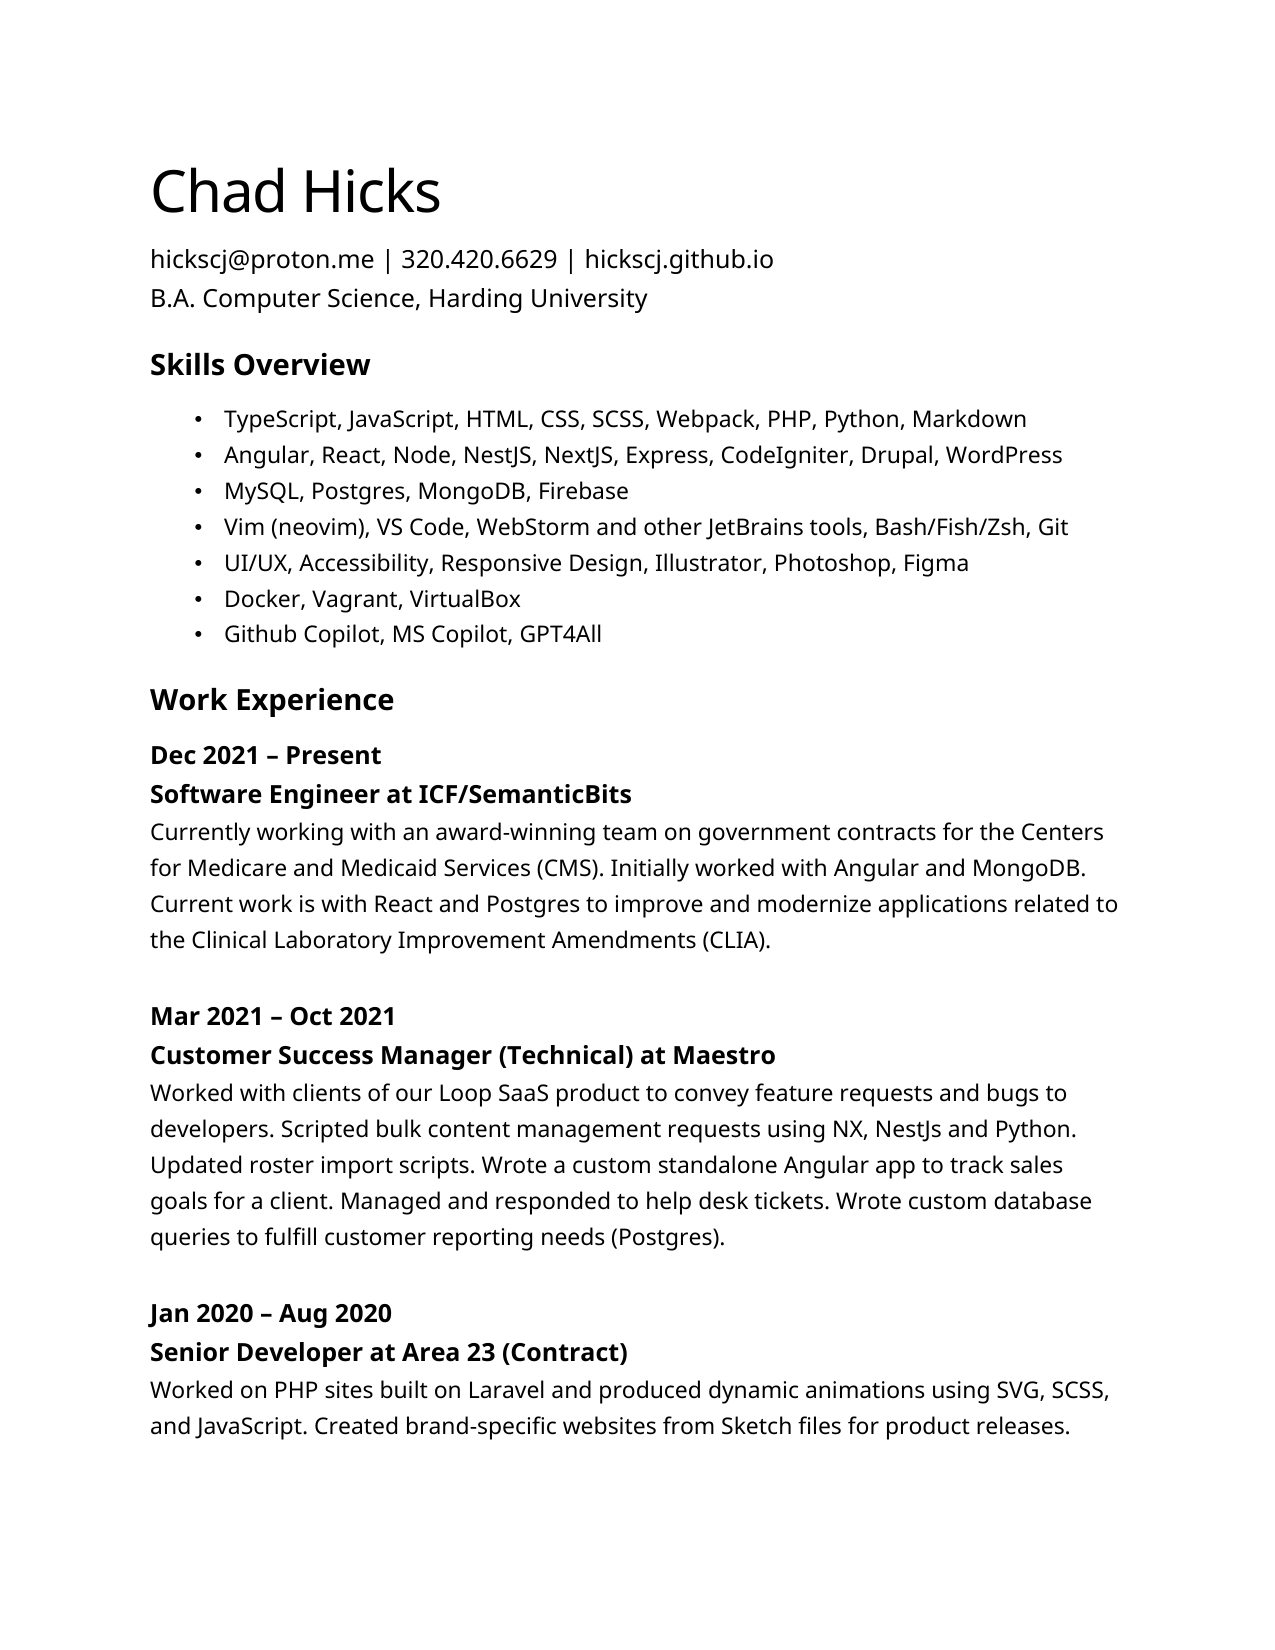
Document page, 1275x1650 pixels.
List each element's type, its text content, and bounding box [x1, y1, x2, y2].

list Docker, Vagrant, VirtualBox [194, 582, 1125, 614]
list Github Copilot, MS Copilot, GPT4All [194, 618, 1125, 650]
list Vim (neovim), VS Code, WebStorm and other JetBrains tools, Bash/Fish/Zsh, Git [194, 511, 1125, 542]
text B.A. Computer Science, Harding University [150, 281, 1125, 314]
subtitle Skills Overview [150, 345, 1125, 384]
text Worked on PHP sites built on Laravel and produced dynamic animations using SVG, SCSS, and JavaScript. Created brand-specific websites from Sketch files for product releases. [150, 1374, 1125, 1441]
list Angular, React, Node, NestJS, NextJS, Express, CodeIgniter, Drupal, WordPress [194, 439, 1125, 470]
text hickscj@proton.me | 320.420.6629 | hickscj.github.io [150, 241, 1125, 275]
text Worked with clients of our Loop SaaS product to convey feature requests and bugs to developers. Scripted bulk content management requests using NX, NestJs and Python. Updated roster import scripts. Wrote a custom standalone Angular app to track sales goals for a client. Managed and responded to help desk tickets. Wrote custom database queries to fulfill customer reporting needs (Postgres). [150, 1077, 1125, 1252]
list UI/UX, Accessibility, Responsive Design, Illustrator, Photoshop, Figma [194, 547, 1125, 578]
text Software Engineer at ICF/SemanticBits [150, 777, 1125, 811]
text Customer Success Manager (Technical) at Maestro [150, 1038, 1125, 1072]
text Mar 2021 – Oct 2021 [150, 999, 1125, 1033]
text Senior Developer at Area 23 (Contract) [150, 1335, 1125, 1369]
title Chad Hicks [150, 150, 1125, 229]
text Jan 2020 – Aug 2020 [150, 1296, 1125, 1330]
list TypeScript, JavaScript, HTML, CSS, SCSS, Webpack, PHP, Python, Markdown [194, 403, 1125, 434]
text Currently working with an award-winning team on government contracts for the Centers for Medicare and Medicaid Services (CMS). Initially worked with Angular and MongoDB. Current work is with React and Postgres to improve and modernize applications related to the Clinical Laboratory Improvement Amendments (CLIA). [150, 816, 1125, 955]
text Dec 2021 – Present [150, 737, 1125, 772]
subtitle Work Experience [150, 679, 1125, 719]
list MySQL, Postgres, MongoDB, Firebase [194, 475, 1125, 506]
